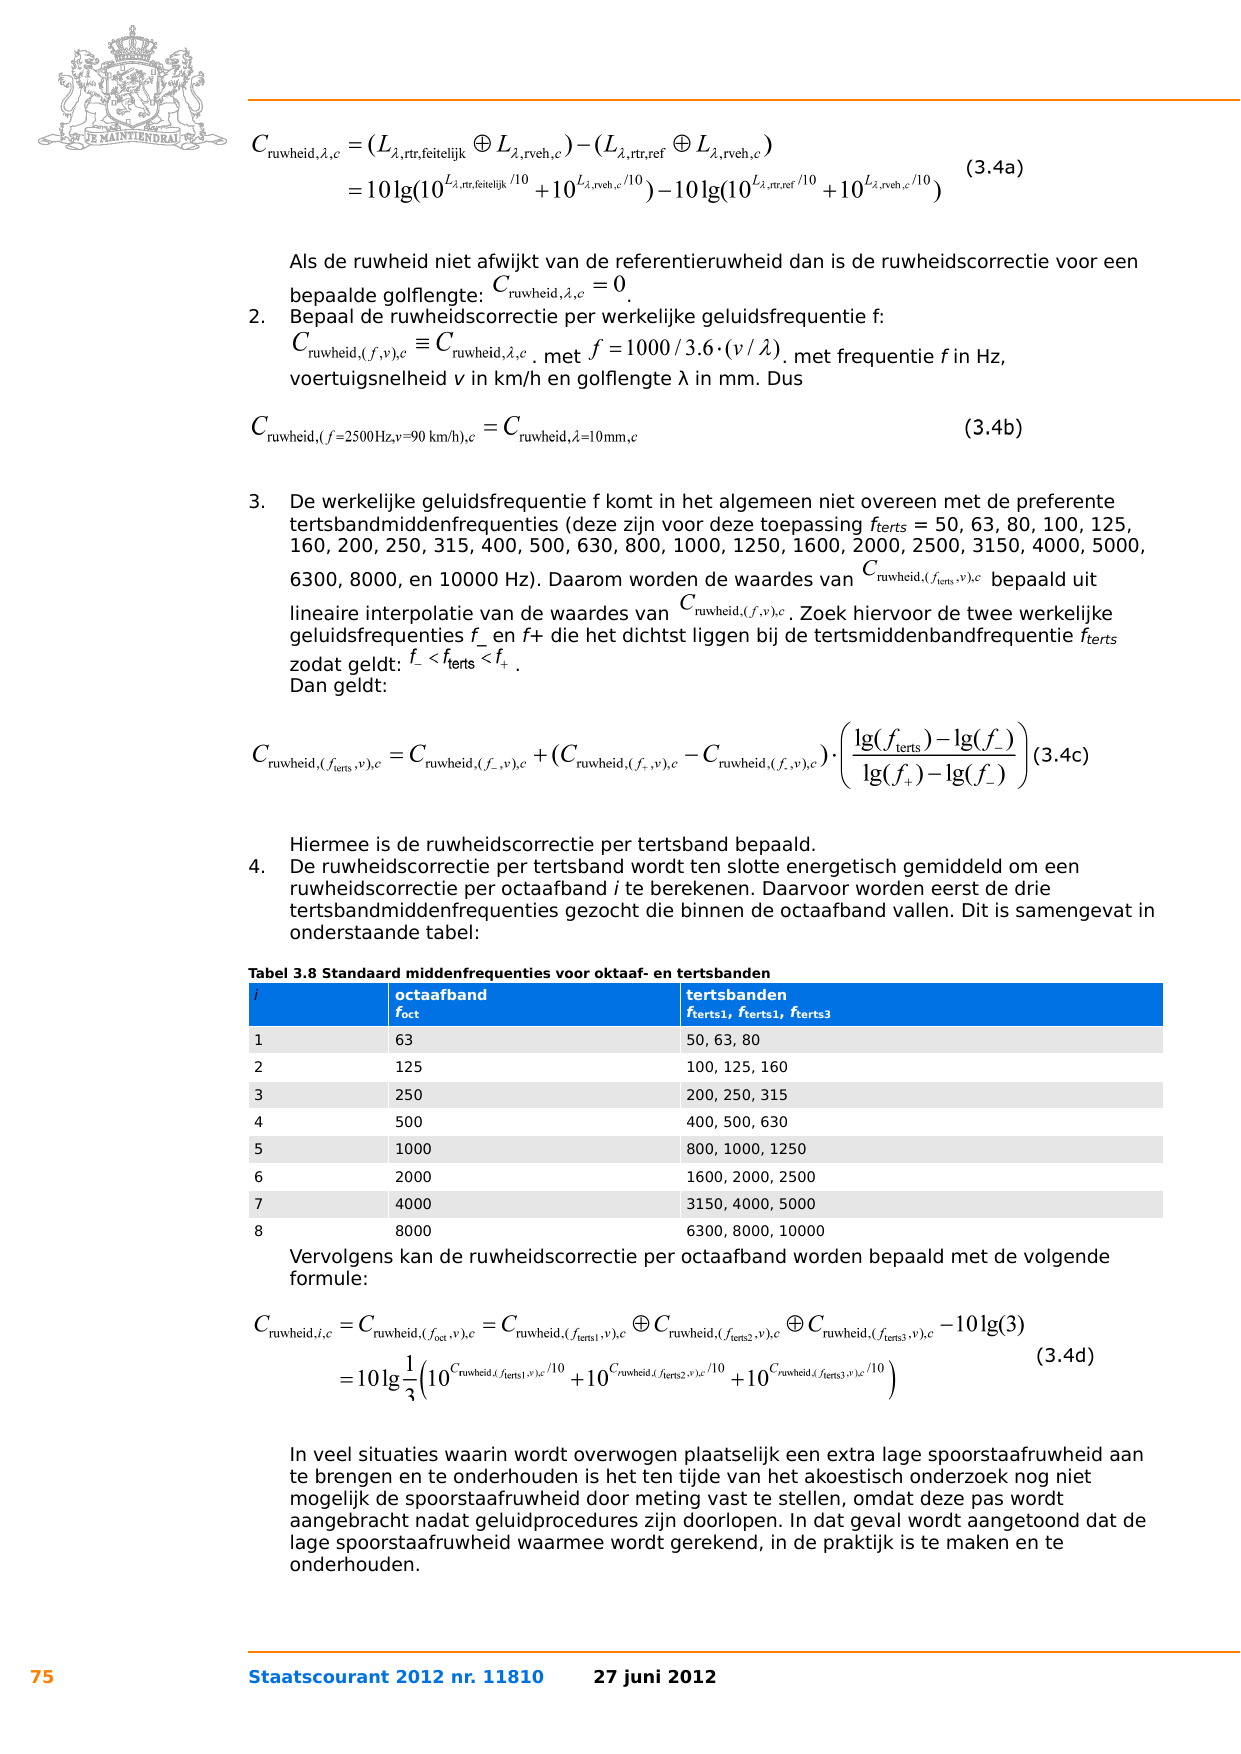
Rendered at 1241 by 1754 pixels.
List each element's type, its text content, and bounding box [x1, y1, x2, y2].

table_cell 1000 [389, 1136, 680, 1163]
text 2. Bepaal de ruwheidscorrectie per werkelijke geluidsfrequentie f: [248, 306, 1163, 328]
table_cell 63 [389, 1027, 680, 1053]
text 4. De ruwheidscorrectie per tertsband wordt ten slotte energetisch gemiddeld om een ruwheidscorrectie per octaafband i te berekenen. Daarvoor worden eerst de drie tertsbandmiddenfrequenties gezocht die binnen de octaafband vallen. Dit is samengevat in onderstaande tabel: [248, 856, 1163, 944]
table_cell 5 [249, 1136, 388, 1163]
text 3. De werkelijke geluidsfrequentie f komt in het algemeen niet overeen met de preferente tertsbandmiddenfrequenties (deze zijn voor deze toepassing fterts = 50, 63, 80, 100, 125, 160, 200, 250, 315, 400, 500, 630, 800, 1000, 1250, 1600, 2000, 2500, 3150, 4000, 5000, 6300, 8000, en 10000 Hz). Daarom worden de waardes van bepaald uit lineaire interpolatie van de waardes van . Zoek hiervoor de twee werkelijke geluidsfrequenties f_ en f+ die het dichtst liggen bij de tertsmiddenbandfrequentie fterts zodat geldt: . [248, 491, 1163, 675]
text Als de ruwheid niet afwijkt van de referentieruwheid dan is de ruwheidscorrectie voor een bepaalde golflengte: . [289, 251, 1163, 306]
table_cell octaafband foct [389, 983, 680, 1026]
table_cell 1 [249, 1027, 388, 1053]
table_cell 4000 [389, 1191, 680, 1218]
table_cell 6300, 8000, 10000 [681, 1219, 1163, 1245]
text Vervolgens kan de ruwheidscorrectie per octaafband worden bepaald met de volgende formule: [289, 1246, 1163, 1290]
picture [586, 334, 782, 364]
table_cell 4 [249, 1109, 388, 1135]
table_cell 250 [389, 1082, 680, 1108]
text . met . met frequentie f in Hz, voertuigsnelheid v in km/h en golflengte λ in mm. Dus [289, 343, 1163, 390]
table_cell 400, 500, 630 [681, 1109, 1163, 1135]
text Hiermee is de ruwheidscorrectie per tertsband bepaald. [289, 834, 1163, 856]
table_cell 125 [389, 1054, 680, 1081]
table_cell 2 [249, 1054, 388, 1081]
picture [289, 328, 532, 364]
text In veel situaties waarin wordt overwogen plaatselijk een extra lage spoorstaafruwheid aan te brengen en te onderhouden is het ten tijde van het akoestisch onderzoek nog niet mogelijk de spoorstaafruwheid door meting vast te stellen, omdat deze pas wordt aangebracht nadat geluidprocedures zijn doorlopen. In dat geval wordt aangetoond dat de lage spoorstaafruwheid waarmee wordt gerekend, in de praktijk is te maken en te onderhouden. [289, 1444, 1163, 1576]
table_cell 1600, 2000, 2500 [681, 1164, 1163, 1190]
table_cell 50, 63, 80 [681, 1027, 1163, 1053]
table_cell 8 [249, 1219, 388, 1245]
table_cell 3150, 4000, 5000 [681, 1191, 1163, 1218]
table_cell 8000 [389, 1219, 680, 1245]
table_cell 3 [249, 1082, 388, 1108]
picture [38, 25, 227, 150]
table_cell 100, 125, 160 [681, 1054, 1163, 1081]
table_cell 500 [389, 1109, 680, 1135]
picture [248, 719, 1093, 791]
table_cell 6 [249, 1164, 388, 1190]
picture [408, 647, 509, 671]
text Dan geldt: [289, 675, 1163, 697]
table_header Tabel 3.8 Standaard middenfrequenties voor oktaaf- en tertsbanden [248, 966, 1163, 981]
picture [248, 412, 1028, 448]
table_cell 7 [249, 1191, 388, 1218]
picture [860, 557, 985, 587]
picture [490, 272, 627, 302]
picture [675, 591, 788, 621]
table_cell tertsbanden fterts1, fterts1, fterts3 [681, 983, 1163, 1026]
table_cell 2000 [389, 1164, 680, 1190]
picture [248, 130, 1028, 207]
table_cell 800, 1000, 1250 [681, 1136, 1163, 1163]
picture [248, 1311, 1099, 1401]
table_cell i [249, 983, 388, 1026]
table_cell 200, 250, 315 [681, 1082, 1163, 1108]
